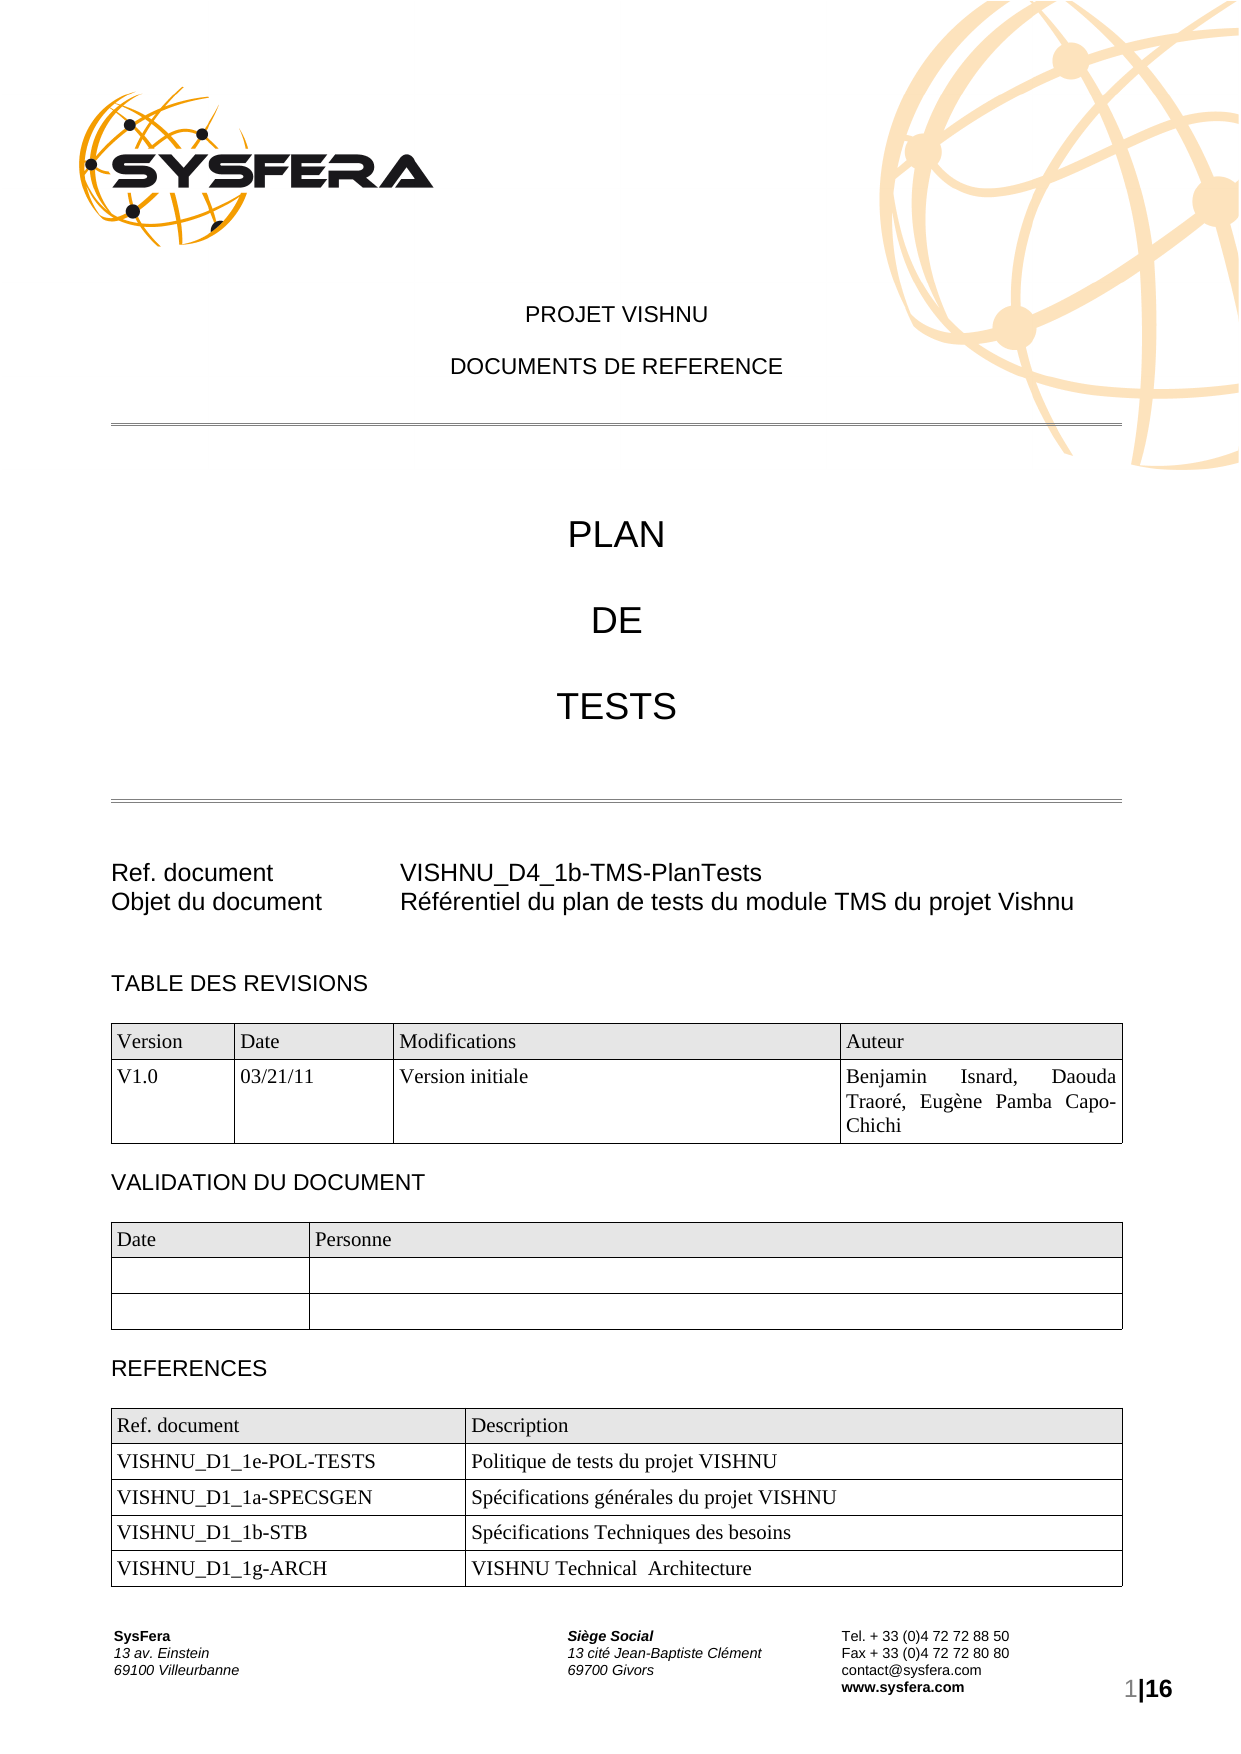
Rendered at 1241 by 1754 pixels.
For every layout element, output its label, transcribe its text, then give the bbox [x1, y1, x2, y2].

table_header Ref. document [112, 1409, 465, 1443]
text TABLE DES REVISIONS [111, 970, 1122, 997]
table_header Auteur [841, 1024, 1122, 1059]
table_cell [111, 915, 400, 944]
table_header Ref. document [111, 858, 400, 886]
text DE [111, 555, 1122, 641]
table_cell [310, 1258, 1122, 1293]
table_cell [112, 1294, 309, 1328]
picture [2, 1, 1239, 470]
table_cell VISHNU_D1_1g-ARCH [112, 1551, 465, 1586]
table_header Date [112, 1223, 309, 1257]
text VALIDATION DU DOCUMENT [111, 1169, 1122, 1195]
table_cell Politique de tests du projet VISHNU [466, 1444, 1122, 1479]
table_cell [310, 1294, 1122, 1328]
table_cell Benjamin Isnard, Daouda Traoré, Eugène Pamba Capo-Chichi [841, 1060, 1122, 1142]
table_cell Spécifications générales du projet VISHNU [466, 1480, 1122, 1514]
table_header Date [235, 1024, 393, 1059]
table_header Description [466, 1409, 1122, 1443]
table_cell VISHNU_D1_1b-STB [112, 1516, 465, 1550]
table_header Version [112, 1024, 234, 1059]
table_cell VISHNU_D1_1a-SPECSGEN [112, 1480, 465, 1514]
table_header Modifications [394, 1024, 840, 1059]
table_cell [400, 915, 1122, 944]
text REFERENCES [111, 1355, 1122, 1381]
table_cell VISHNU_D1_1e-POL-TESTS [112, 1444, 465, 1479]
table_cell Spécifications Techniques des besoins [466, 1516, 1122, 1550]
table_cell 21/03/11 [235, 1060, 393, 1142]
table_cell Objet du document [111, 886, 400, 915]
table_header Personne [310, 1223, 1122, 1257]
text PLAN [111, 512, 1122, 555]
text TESTS [111, 684, 1122, 728]
table_cell VISHNU Technical Architecture [466, 1551, 1122, 1586]
table_cell [112, 1258, 309, 1293]
table_cell Référentiel du plan de tests du module TMS du projet Vishnu [400, 886, 1122, 915]
table_cell V1.0 [112, 1060, 234, 1142]
table_header VISHNU_D4_1b-TMS-PlanTests [400, 858, 1122, 886]
table_cell Version initiale [394, 1060, 840, 1142]
